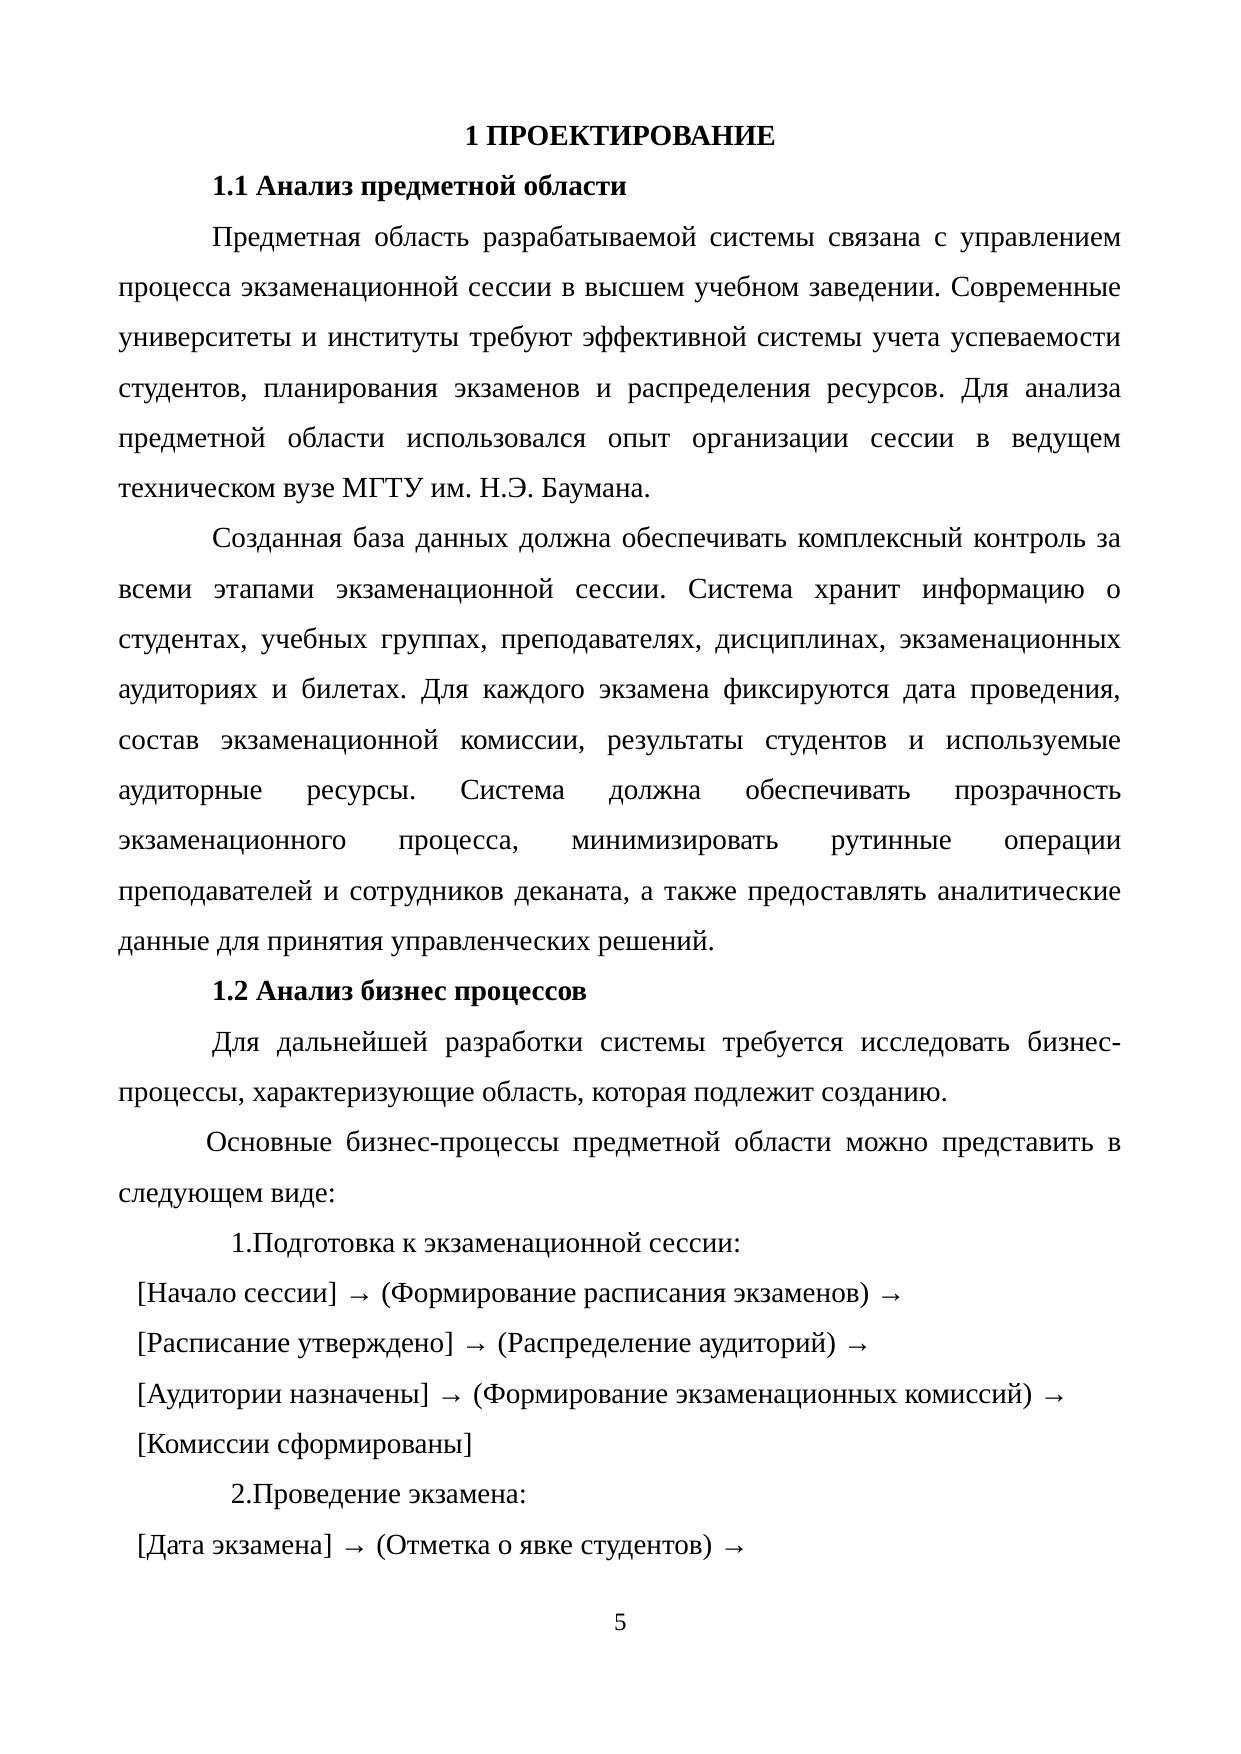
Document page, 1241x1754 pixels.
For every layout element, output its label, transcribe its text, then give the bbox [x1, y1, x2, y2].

list Проведение экзамена: [Дата экзамена] → (Отметка о явке студентов) → [118, 1477, 1122, 1560]
subtitle 1 ПРОЕКТИРОВАНИЕ [118, 118, 1122, 152]
text Созданная база данных должна обеспечивать комплексный контроль за всеми этапами экзаменационной сессии. Система хранит информацию о студентах, учебных группах, преподавателях, дисциплинах, экзаменационных аудиториях и билетах. Для каждого экзамена фиксируются дата проведения, состав экзаменационной комиссии, результаты студентов и используемые аудиторные ресурсы. Система должна обеспечивать прозрачность экзаменационного процесса, минимизировать рутинные операции преподавателей и сотрудников деканата, а также предоставлять аналитические данные для принятия управленческих решений. [118, 521, 1122, 957]
subtitle 1.2 Анализ бизнес процессов [118, 973, 1122, 1007]
subtitle 1.1 Анализ предметной области [118, 168, 1122, 202]
text Предметная область разрабатываемой системы связана с управлением процесса экзаменационной сессии в высшем учебном заведении. Современные университеты и институты требуют эффективной системы учета успеваемости студентов, планирования экзаменов и распределения ресурсов. Для анализа предметной области использовался опыт организации сессии в ведущем техническом вузе МГТУ им. Н.Э. Баумана. [118, 219, 1122, 504]
text Для дальнейшей разработки системы требуется исследовать бизнес- процессы, характеризующие область, которая подлежит созданию. Основные бизнес-процессы предметной области можно представить в следующем виде: [118, 1024, 1122, 1208]
list Подготовка к экзаменационной сессии: [Начало сессии] → (Формирование расписания экзаменов) → [Расписание утверждено] → (Распределение аудиторий) → [Аудитории назначены] → (Формирование экзаменационных комиссий) → [Комиссии сформированы] [118, 1225, 1122, 1460]
